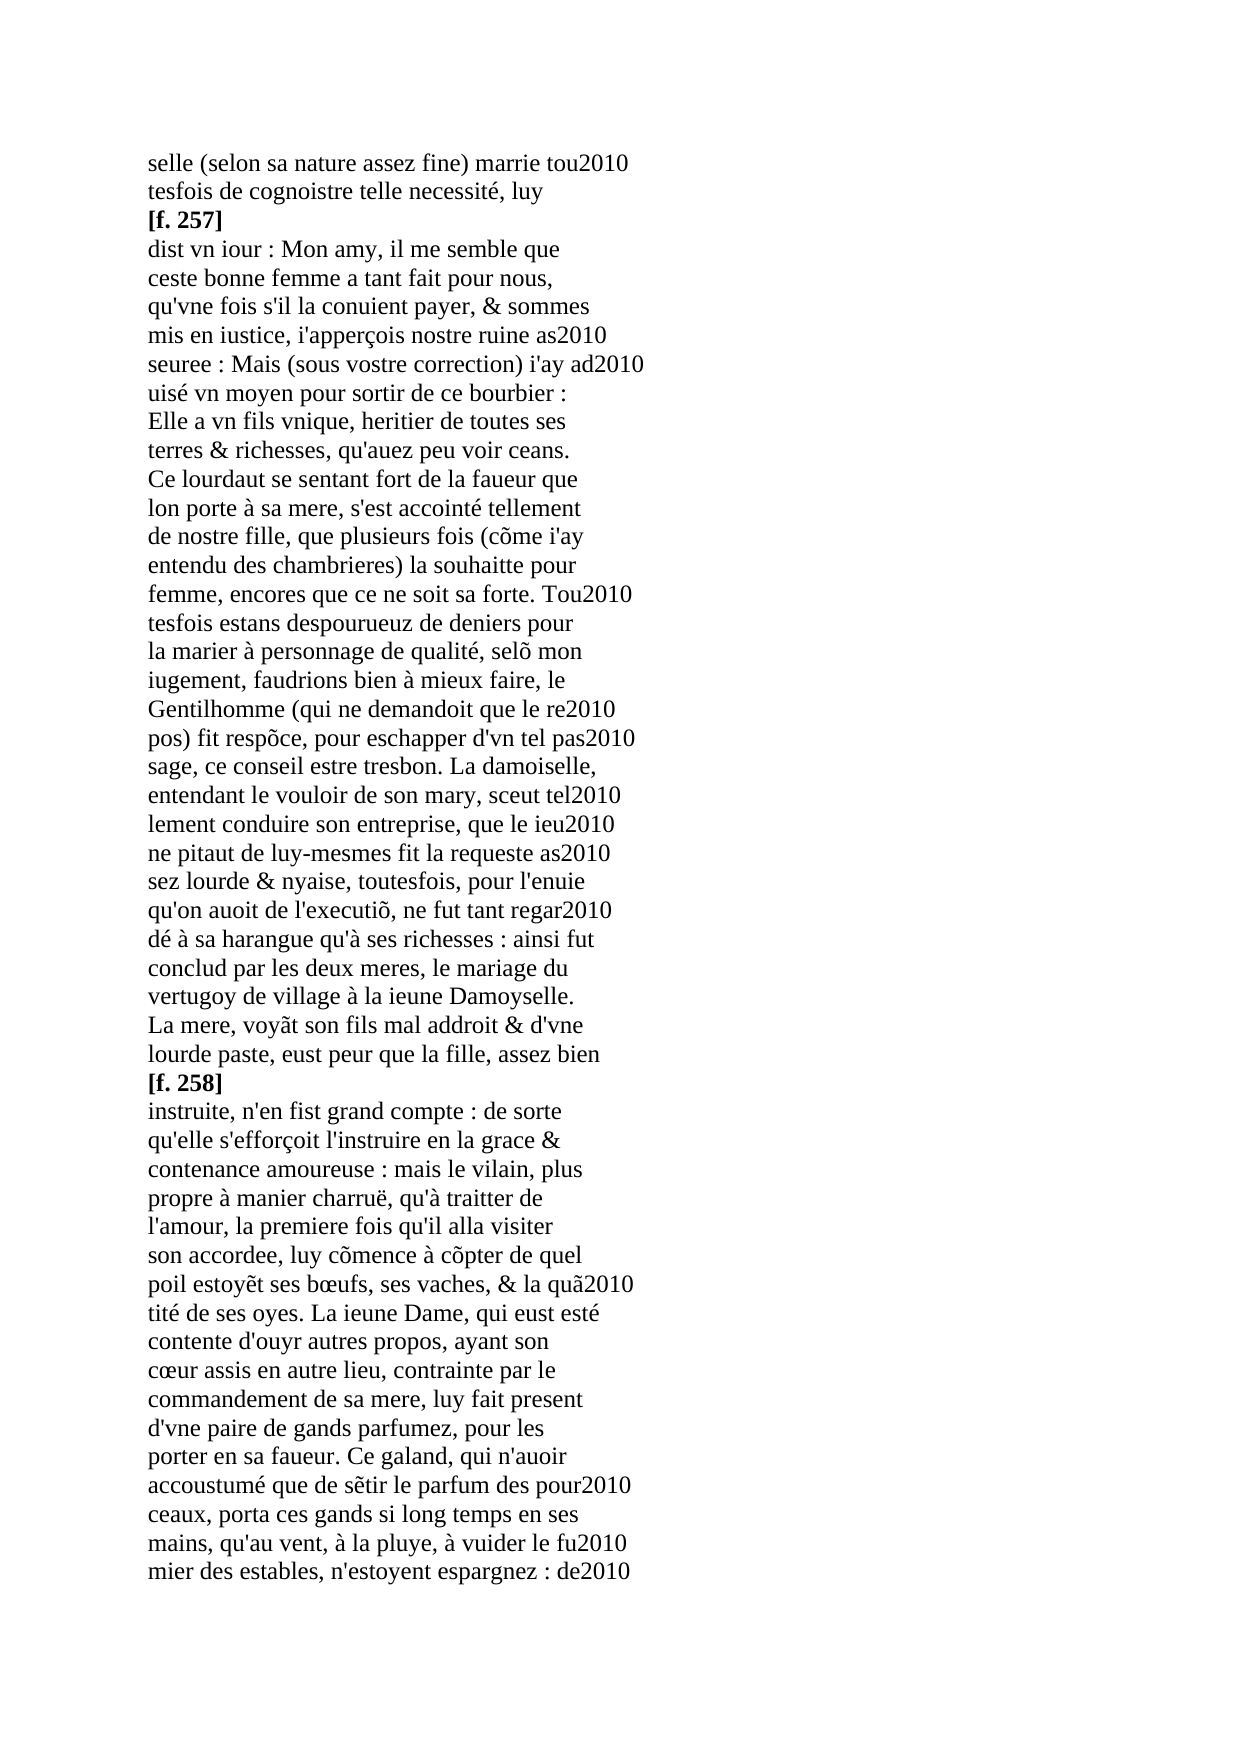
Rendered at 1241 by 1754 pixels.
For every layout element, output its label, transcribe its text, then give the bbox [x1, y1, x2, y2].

text selle (selon sa nature assez fine) marrie tou2010 tesfois de cognoistre telle necessité, luy [f. 257] dist vn iour : Mon amy, il me semble que ceste bonne femme a tant fait pour nous, qu'vne fois s'il la conuient payer, & sommes mis en iustice, i'apperçois nostre ruine as2010 seuree : Mais (sous vostre correction) i'ay ad2010 uisé vn moyen pour sortir de ce bourbier : Elle a vn fils vnique, heritier de toutes ses terres & richesses, qu'auez peu voir ceans. Ce lourdaut se sentant fort de la faueur que lon porte à sa mere, s'est accointé tellement de nostre fille, que plusieurs fois (cõme i'ay entendu des chambrieres) la souhaitte pour femme, encores que ce ne soit sa forte. Tou2010 tesfois estans despourueuz de deniers pour la marier à personnage de qualité, selõ mon iugement, faudrions bien à mieux faire, le Gentilhomme (qui ne demandoit que le re2010 pos) fit respõce, pour eschapper d'vn tel pas2010 sage, ce conseil estre tresbon. La damoiselle, entendant le vouloir de son mary, sceut tel2010 lement conduire son entreprise, que le ieu2010 ne pitaut de luy-mesmes fit la requeste as2010 sez lourde & nyaise, toutesfois, pour l'enuie qu'on auoit de l'executiõ, ne fut tant regar2010 dé à sa harangue qu'à ses richesses : ainsi fut conclud par les deux meres, le mariage du vertugoy de village à la ieune Damoyselle. La mere, voyãt son fils mal addroit & d'vne lourde paste, eust peur que la fille, assez bien [f. 258] instruite, n'en fist grand compte : de sorte qu'elle s'efforçoit l'instruire en la grace & contenance amoureuse : mais le vilain, plus propre à manier charruë, qu'à traitter de l'amour, la premiere fois qu'il alla visiter son accordee, luy cõmence à cõpter de quel poil estoyẽt ses bœufs, ses vaches, & la quã2010 tité de ses oyes. La ieune Dame, qui eust esté contente d'ouyr autres propos, ayant son cœur assis en autre lieu, contrainte par le commandement de sa mere, luy fait present d'vne paire de gands parfumez, pour les porter en sa faueur. Ce galand, qui n'auoir accoustumé que de sẽtir le parfum des pour2010 ceaux, porta ces gands si long temps en ses mains, qu'au vent, à la pluye, à vuider le fu2010 mier des estables, n'estoyent espargnez : de2010 [148, 148, 1093, 1585]
